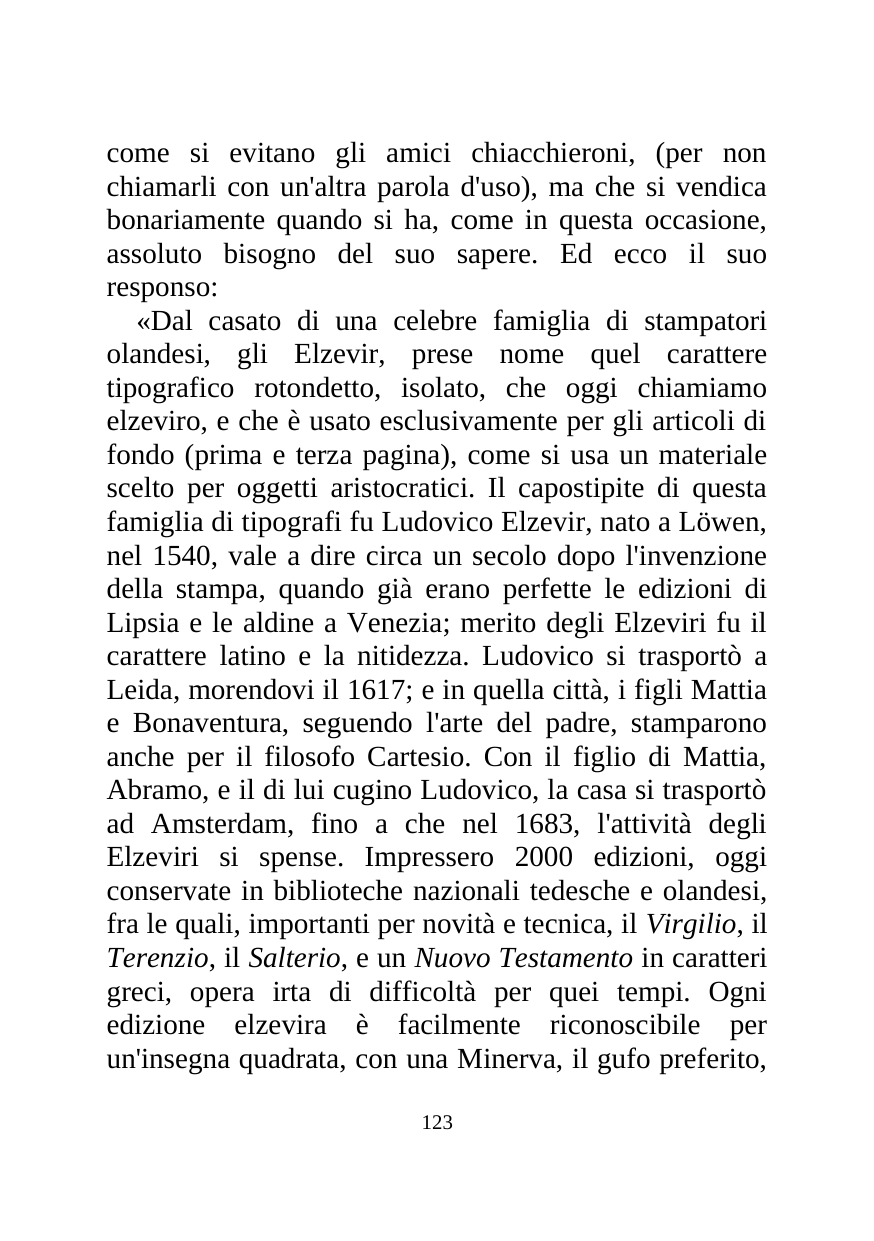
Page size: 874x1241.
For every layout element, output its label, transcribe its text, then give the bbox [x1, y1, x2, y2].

text «Dal casato di una celebre famiglia di stampatori olandesi, gli Elzevir, prese nome quel carattere tipografico rotondetto, isolato, che oggi chiamiamo elzeviro, e che è usato esclusivamente per gli articoli di fondo (prima e terza pagina), come si usa un materiale scelto per oggetti aristocratici. Il capostipite di questa famiglia di tipografi fu Ludovico Elzevir, nato a Löwen, nel 1540, vale a dire circa un secolo dopo l'invenzione della stampa, quando già erano perfette le edizioni di Lipsia e le aldine a Venezia; merito degli Elzeviri fu il carattere latino e la nitidezza. Ludovico si trasportò a Leida, morendovi il 1617; e in quella città, i figli Mattia e Bonaventura, seguendo l'arte del padre, stamparono anche per il filosofo Cartesio. Con il figlio di Mattia, Abramo, e il di lui cugino Ludovico, la casa si trasportò ad Amsterdam, fino a che nel 1683, l'attività degli Elzeviri si spense. Impressero 2000 edizioni, oggi conservate in biblioteche nazionali tedesche e olandesi, fra le quali, importanti per novità e tecnica, il Virgilio, il Terenzio, il Salterio, e un Nuovo Testamento in caratteri greci, opera irta di difficoltà per quei tempi. Ogni edizione elzevira è facilmente riconoscibile per un'insegna quadrata, con una Minerva, il gufo preferito, [106, 303, 768, 1074]
text come si evitano gli amici chiacchieroni, (per non chiamarli con un'altra parola d'uso), ma che si vendica bonariamente quando si ha, come in questa occasione, assoluto bisogno del suo sapere. Ed ecco il suo responso: [106, 135, 768, 303]
